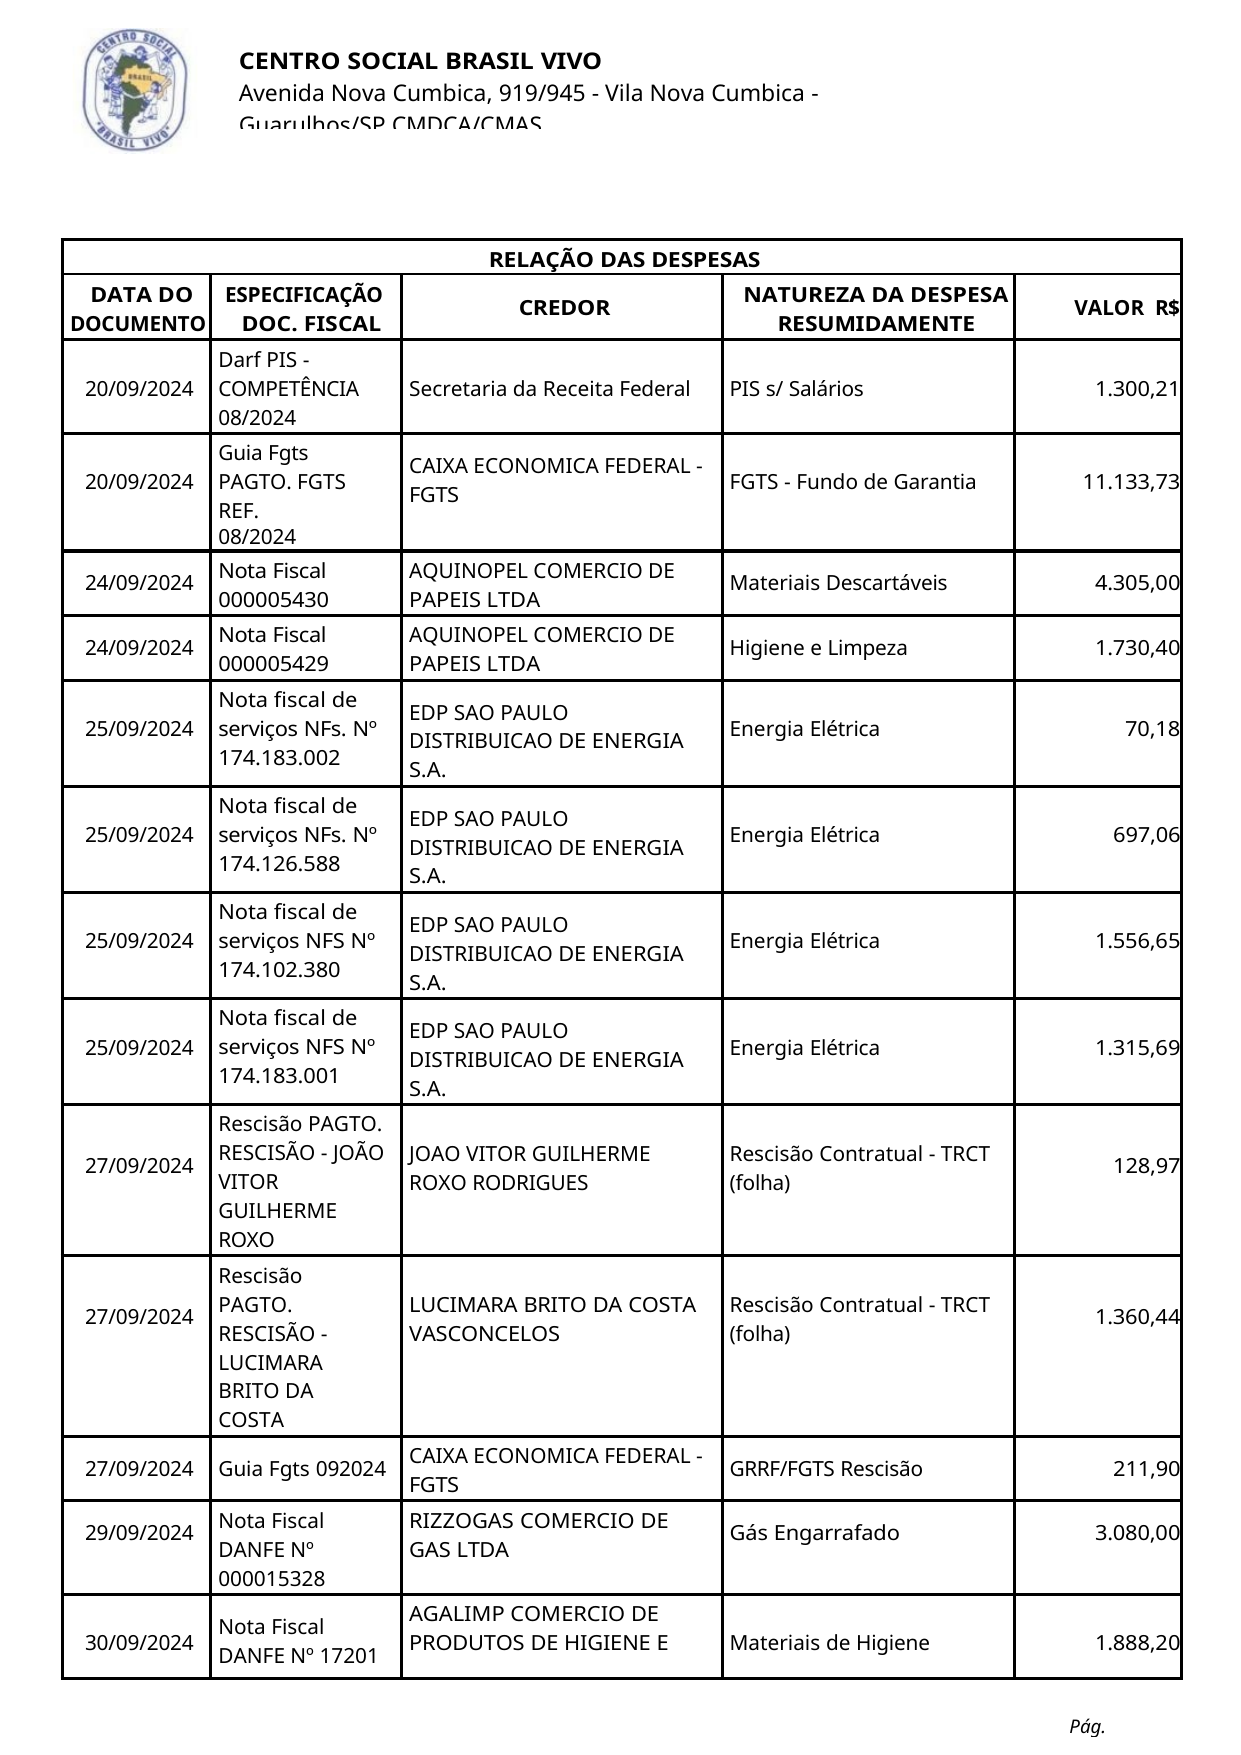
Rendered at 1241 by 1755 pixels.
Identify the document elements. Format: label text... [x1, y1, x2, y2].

table_cell PIS s/ Salários [724, 341, 1013, 432]
table_cell 11.133,73 [1016, 435, 1180, 549]
table_cell Nota Fiscal DANFE Nº 000015328 [212, 1502, 400, 1593]
table_cell 20/09/2024 [64, 435, 209, 549]
table_cell Guia Fgts PAGTO. FGTS REF. 08/2024 [212, 435, 400, 549]
table_cell 70,18 [1016, 682, 1180, 784]
table_cell CAIXA ECONOMICA FEDERAL - FGTS [403, 435, 721, 549]
table_cell LUCIMARA BRITO DA COSTA VASCONCELOS [403, 1257, 721, 1434]
table_cell Higiene e Limpeza [724, 617, 1013, 678]
table_cell 1.888,20 [1016, 1596, 1180, 1677]
table_cell 1.300,21 [1016, 341, 1180, 432]
table_cell 1.730,40 [1016, 617, 1180, 678]
table_cell RIZZOGAS COMERCIO DE GAS LTDA [403, 1502, 721, 1593]
table_cell Energia Elétrica [724, 894, 1013, 997]
table_cell Nota fiscal de serviços NFs. Nº 174.126.588 [212, 788, 400, 891]
table_cell EDP SAO PAULO DISTRIBUICAO DE ENERGIA S.A. [403, 682, 721, 784]
table_cell Rescisão Contratual - TRCT (folha) [724, 1257, 1013, 1434]
table_cell Nota fiscal de serviços NFS Nº 174.183.001 [212, 1000, 400, 1103]
table_cell 25/09/2024 [64, 894, 209, 997]
table_cell Nota fiscal de serviços NFs. Nº 174.183.002 [212, 682, 400, 784]
table_cell 25/09/2024 [64, 1000, 209, 1103]
table_cell 4.305,00 [1016, 553, 1180, 614]
table_cell 697,06 [1016, 788, 1180, 891]
table_cell 29/09/2024 [64, 1502, 209, 1593]
table_cell Materiais Descartáveis [724, 553, 1013, 614]
table_cell Energia Elétrica [724, 1000, 1013, 1103]
table_cell Rescisão Contratual - TRCT (folha) [724, 1106, 1013, 1254]
table_cell EDP SAO PAULO DISTRIBUICAO DE ENERGIA S.A. [403, 1000, 721, 1103]
table_cell 27/09/2024 [64, 1257, 209, 1434]
table_header RELAÇÃO DAS DESPESAS [64, 241, 1180, 273]
table_cell Materiais de Higiene [724, 1596, 1013, 1677]
table_cell GRRF/FGTS Rescisão [724, 1438, 1013, 1499]
table_cell 1.360,44 [1016, 1257, 1180, 1434]
table_cell DATA DO DOCUMENTO [64, 275, 209, 338]
table_cell Nota Fiscal DANFE Nº 17201 [212, 1596, 400, 1677]
table_cell Gás Engarrafado [724, 1502, 1013, 1593]
table_cell Energia Elétrica [724, 682, 1013, 784]
table_cell AQUINOPEL COMERCIO DE PAPEIS LTDA [403, 553, 721, 614]
table_cell JOAO VITOR GUILHERME ROXO RODRIGUES [403, 1106, 721, 1254]
table_cell Nota Fiscal 000005429 [212, 617, 400, 678]
table_cell 27/09/2024 [64, 1438, 209, 1499]
table_cell 24/09/2024 [64, 617, 209, 678]
table_cell 30/09/2024 [64, 1596, 209, 1677]
table_cell 1.556,65 [1016, 894, 1180, 997]
table_cell AQUINOPEL COMERCIO DE PAPEIS LTDA [403, 617, 721, 678]
table_cell 25/09/2024 [64, 682, 209, 784]
table_cell CAIXA ECONOMICA FEDERAL - FGTS [403, 1438, 721, 1499]
table_cell 20/09/2024 [64, 341, 209, 432]
table_cell 25/09/2024 [64, 788, 209, 891]
table_cell Guia Fgts 092024 [212, 1438, 400, 1499]
table_cell 128,97 [1016, 1106, 1180, 1254]
table_cell VALOR R$ [1016, 275, 1180, 338]
table_cell CREDOR [403, 275, 721, 338]
table_cell 211,90 [1016, 1438, 1180, 1499]
table_cell EDP SAO PAULO DISTRIBUICAO DE ENERGIA S.A. [403, 894, 721, 997]
table_cell Rescisão PAGTO. RESCISÃO - JOÃO VITOR GUILHERME ROXO [212, 1106, 400, 1254]
table_cell Secretaria da Receita Federal [403, 341, 721, 432]
table_cell Energia Elétrica [724, 788, 1013, 891]
table_cell Nota Fiscal 000005430 [212, 553, 400, 614]
table_cell FGTS - Fundo de Garantia [724, 435, 1013, 549]
table_cell 27/09/2024 [64, 1106, 209, 1254]
table_cell Nota fiscal de serviços NFS Nº 174.102.380 [212, 894, 400, 997]
table_cell 24/09/2024 [64, 553, 209, 614]
table_cell Rescisão PAGTO. RESCISÃO - LUCIMARA BRITO DA COSTA [212, 1257, 400, 1434]
table_cell Darf PIS - COMPETÊNCIA 08/2024 [212, 341, 400, 432]
table_cell ESPECIFICAÇÃO DOC. FISCAL [212, 275, 400, 338]
table_cell NATUREZA DA DESPESA RESUMIDAMENTE [724, 275, 1013, 338]
table_cell 1.315,69 [1016, 1000, 1180, 1103]
table_cell EDP SAO PAULO DISTRIBUICAO DE ENERGIA S.A. [403, 788, 721, 891]
table_cell 3.080,00 [1016, 1502, 1180, 1593]
table_cell AGALIMP COMERCIO DE PRODUTOS DE HIGIENE E [403, 1596, 721, 1677]
